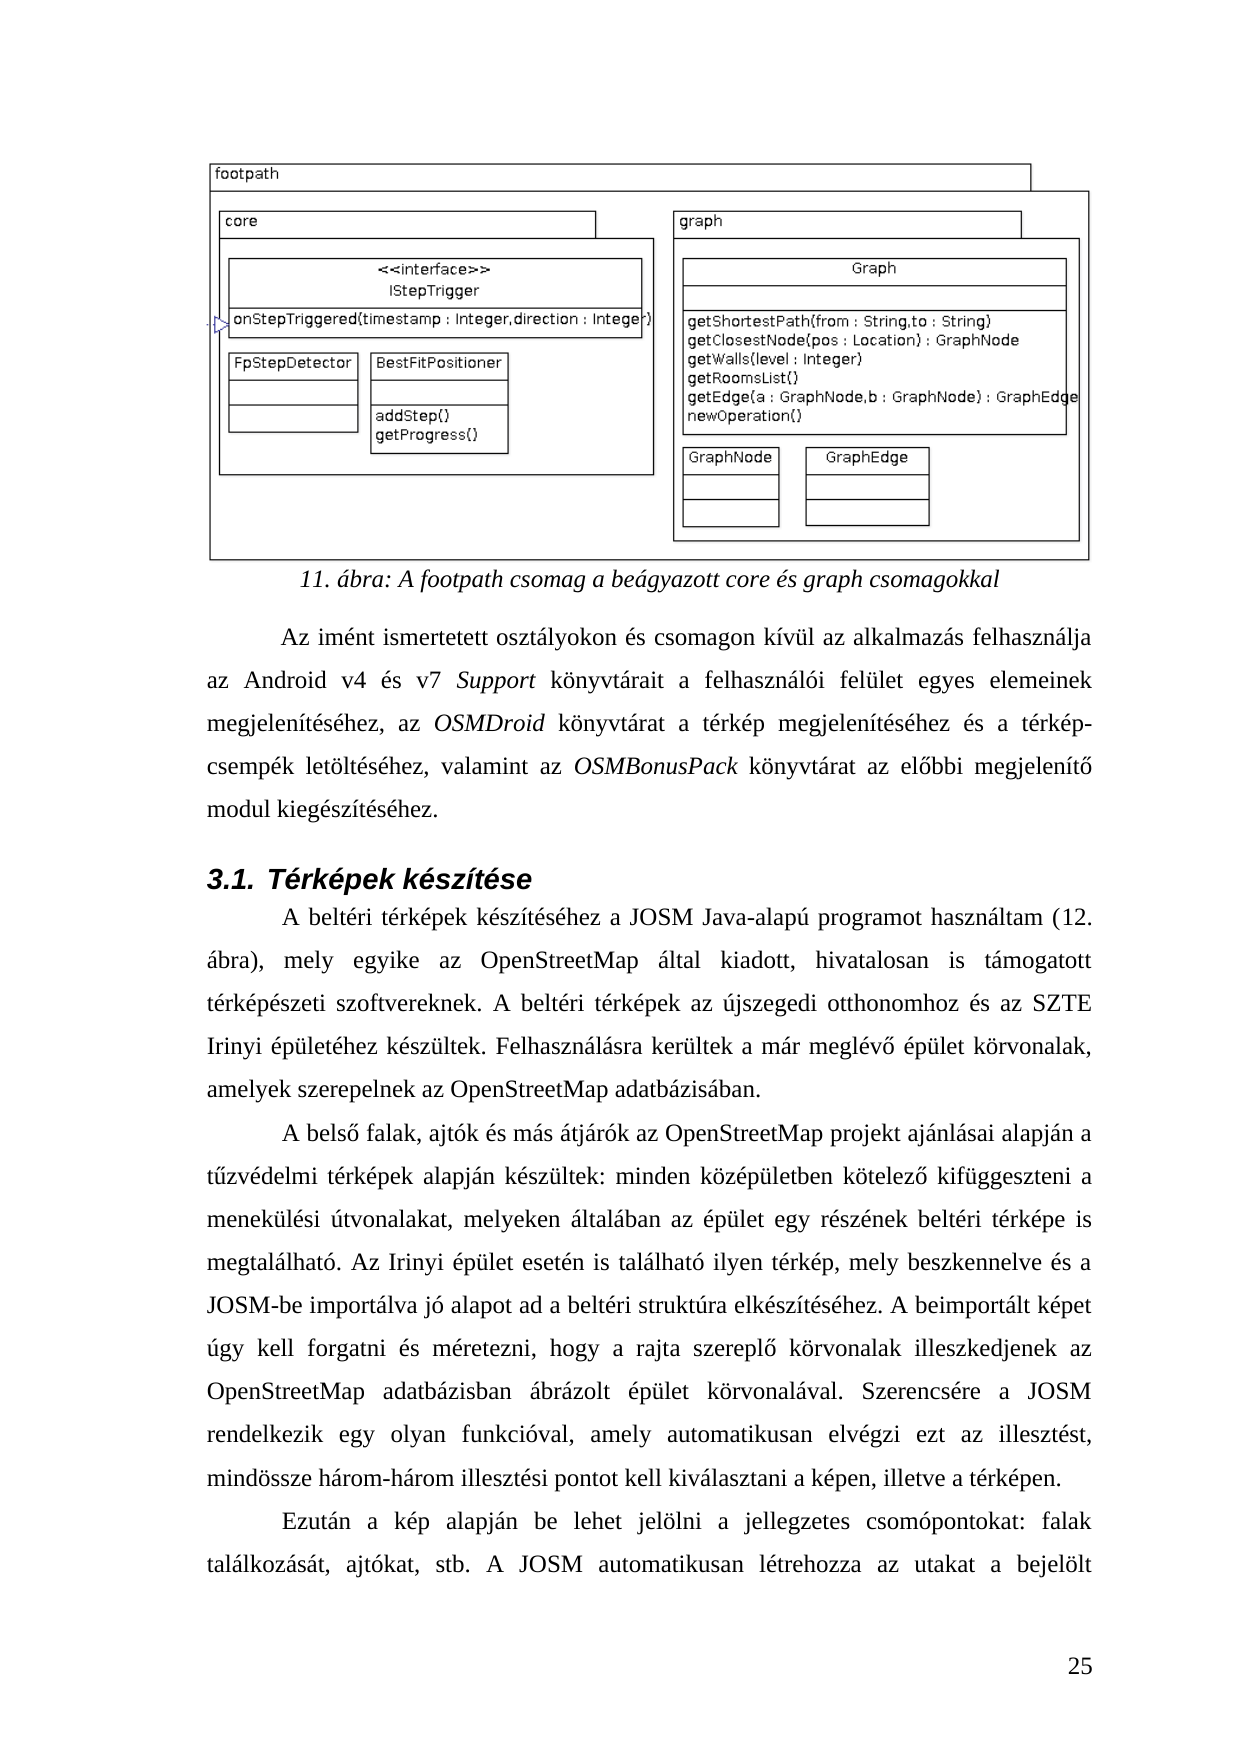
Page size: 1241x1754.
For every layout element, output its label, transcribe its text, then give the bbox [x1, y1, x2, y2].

subtitle Térképek készítése [207, 862, 1093, 896]
table_header [207, 148, 1093, 160]
text A belső falak, ajtók és más átjárók az OpenStreetMap projekt ajánlásai alapján a tűzvédelmi térképek alapján készültek: minden középületben kötelező kifüggeszteni a menekülési útvonalakat, melyeken általában az épület egy részének beltéri térképe is megtalálható. Az Irinyi épület esetén is található ilyen térkép, mely beszkennelve és a JOSM-be importálva jó alapot ad a beltéri struktúra elkészítéséhez. A beimportált képet úgy kell forgatni és méretezni, hogy a rajta szereplő körvonalak illeszkedjenek az OpenStreetMap adatbázisban ábrázolt épület körvonalával. Szerencsére a JOSM rendelkezik egy olyan funkcióval, amely automatikusan elvégzi ezt az illesztést, mindössze három-három illesztési pontot kell kiválasztani a képen, illetve a térképen. [207, 1118, 1093, 1491]
table_header [207, 564, 1093, 622]
text Ezután a kép alapján be lehet jelölni a jellegzetes csomópontokat: falak találkozását, ajtókat, stb. A JOSM automatikusan létrehozza az utakat a bejelölt [207, 1506, 1093, 1578]
text Az imént ismertetett osztályokon és csomagon kívül az alkalmazás felhasználja az Android v4 és v7 Support könyvtárait a felhasználói felület egyes elemeinek megjelenítéséhez, az OSMDroid könyvtárat a térkép megjelenítéséhez és a térkép-csempék letöltéséhez, valamint az OSMBonusPack könyvtárat az előbbi megjelenítő modul kiegészítéséhez. [207, 622, 1093, 823]
picture [206, 160, 1093, 564]
text A beltéri térképek készítéséhez a JOSM Java-alapú programot használtam (12. ábra), mely egyike az OpenStreetMap által kiadott, hivatalosan is támogatott térképészeti szoftvereknek. A beltéri térképek az újszegedi otthonomhoz és az SZTE Irinyi épületéhez készültek. Felhasználásra kerültek a már meglévő épület körvonalak, amelyek szerepelnek az OpenStreetMap adatbázisában. [207, 902, 1093, 1103]
